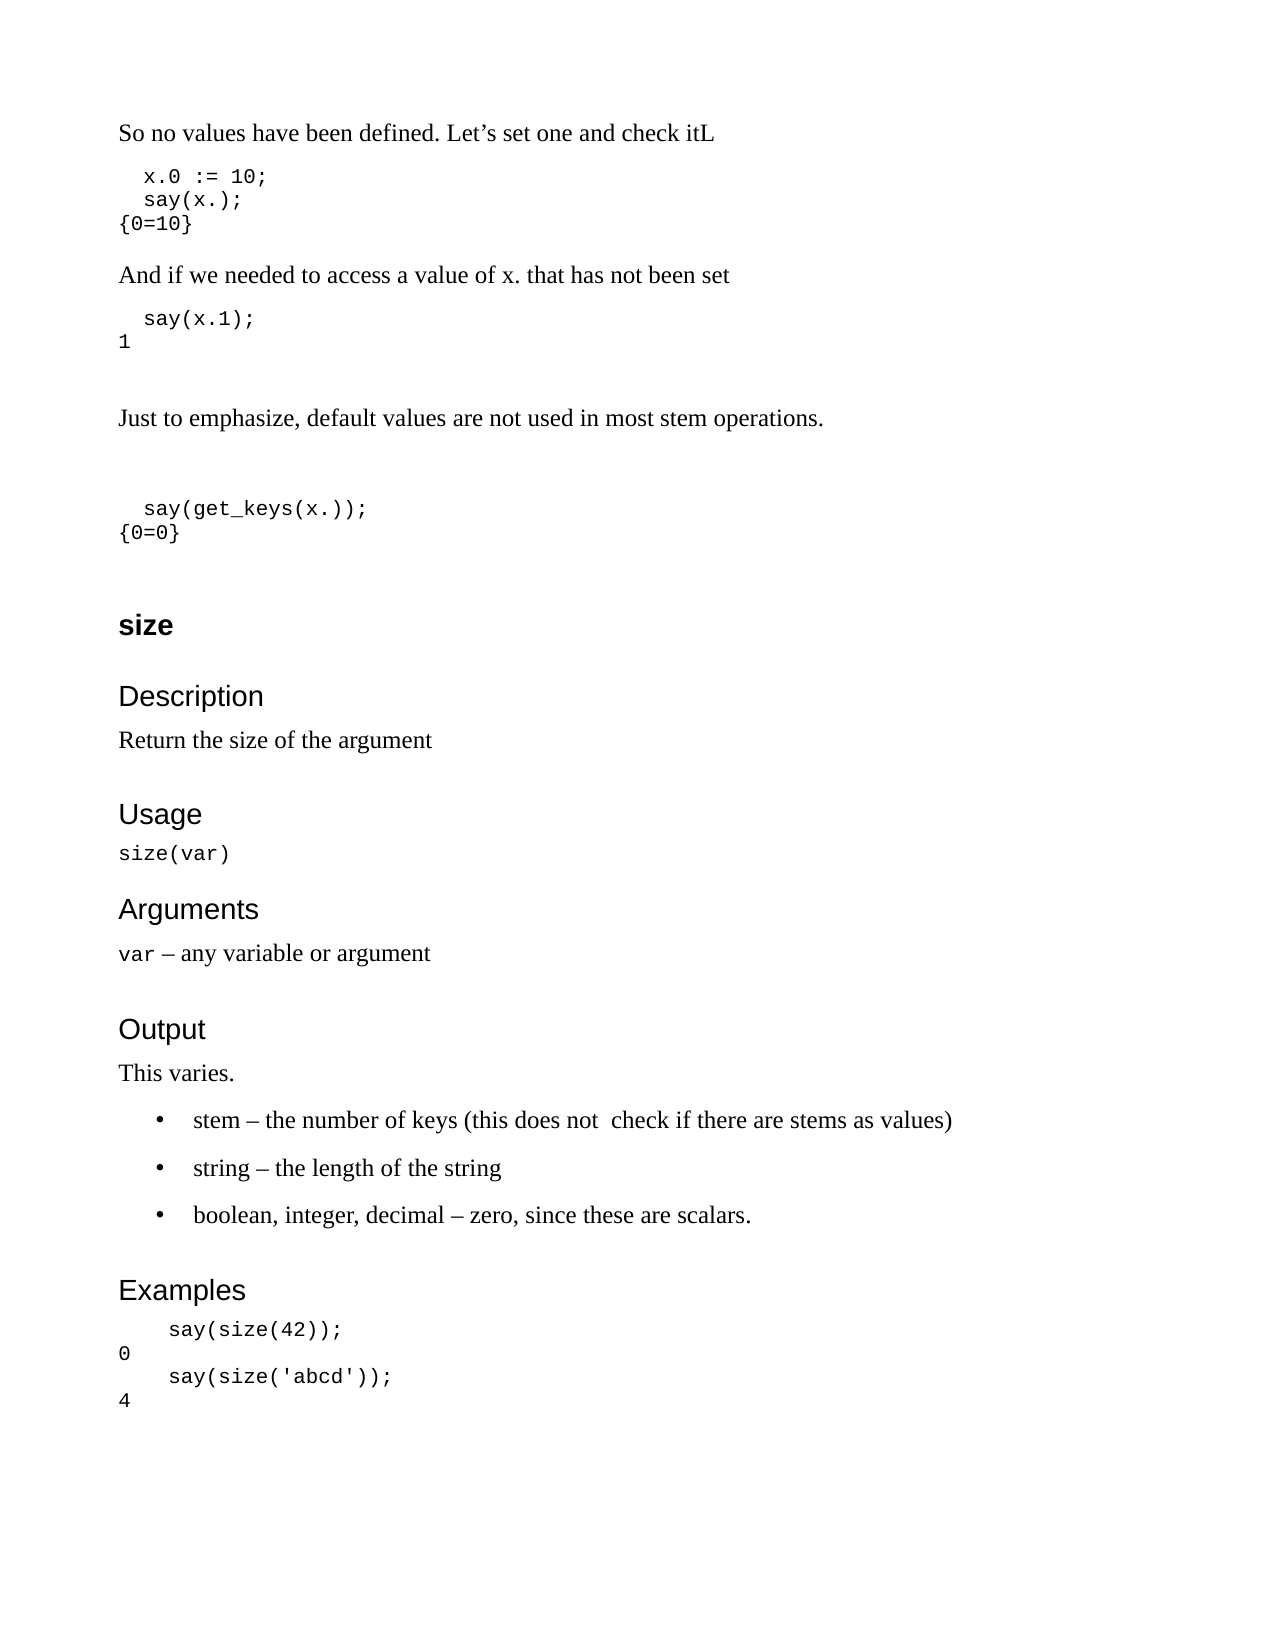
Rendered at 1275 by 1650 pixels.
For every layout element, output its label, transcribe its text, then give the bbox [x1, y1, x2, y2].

text x.0 := 10; [118, 166, 1157, 189]
text var – any variable or argument [118, 938, 1157, 968]
subtitle Examples [118, 1273, 1157, 1307]
text Just to emphasize, default values are not used in most stem operations. [118, 403, 1157, 432]
subtitle Usage [118, 797, 1157, 831]
text 4 [118, 1390, 1157, 1414]
list stem – the number of keys (this does not check if there are stems as values) [156, 1105, 1157, 1134]
subtitle Description [118, 679, 1157, 712]
text say(size(42)); [118, 1319, 1157, 1343]
subtitle Output [118, 1012, 1157, 1045]
text say(x.1); [118, 308, 1157, 332]
text {0=10} [118, 213, 1157, 237]
text say(get_keys(x.)); [118, 498, 1157, 522]
text size(var) [118, 843, 1157, 867]
text 0 [118, 1343, 1157, 1366]
text 1 [118, 332, 1157, 355]
text say(x.); [118, 189, 1157, 213]
subtitle size [118, 607, 1157, 641]
list boolean, integer, decimal – zero, since these are scalars. [156, 1201, 1157, 1229]
text And if we needed to access a value of x. that has not been set [118, 260, 1157, 289]
text say(size('abcd')); [118, 1366, 1157, 1390]
text So no values have been defined. Let’s set one and check itL [118, 118, 1157, 147]
text {0=0} [118, 522, 1157, 545]
text Return the size of the argument [118, 725, 1157, 753]
subtitle Arguments [118, 892, 1157, 926]
text This varies. [118, 1058, 1157, 1086]
list string – the length of the string [156, 1153, 1157, 1182]
